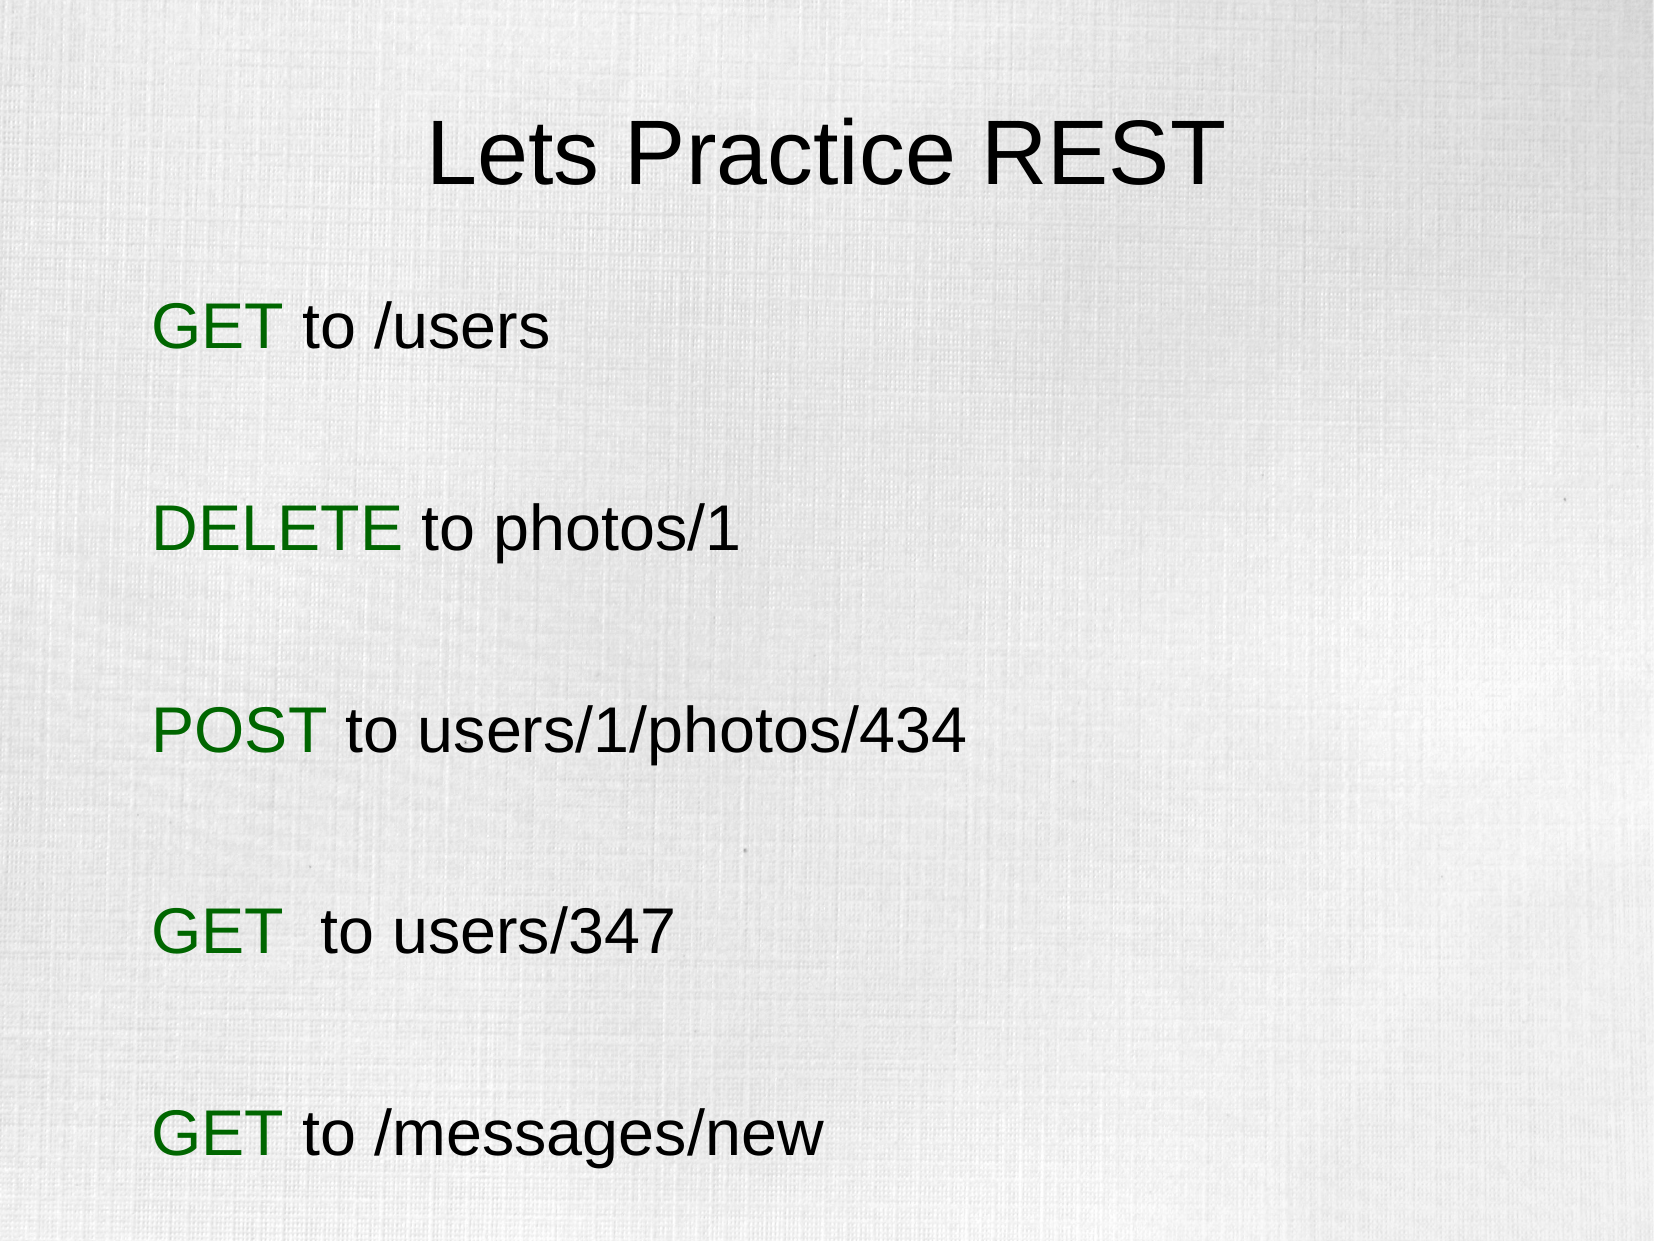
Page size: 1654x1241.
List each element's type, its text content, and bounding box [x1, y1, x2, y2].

title Lets Practice REST [82, 49, 1571, 257]
list GET to /users DELETE to photos/1 POST to users/1/photos/434 GET to users/347 GET to /messages/new [82, 290, 1538, 1171]
picture [0, 0, 1654, 1241]
